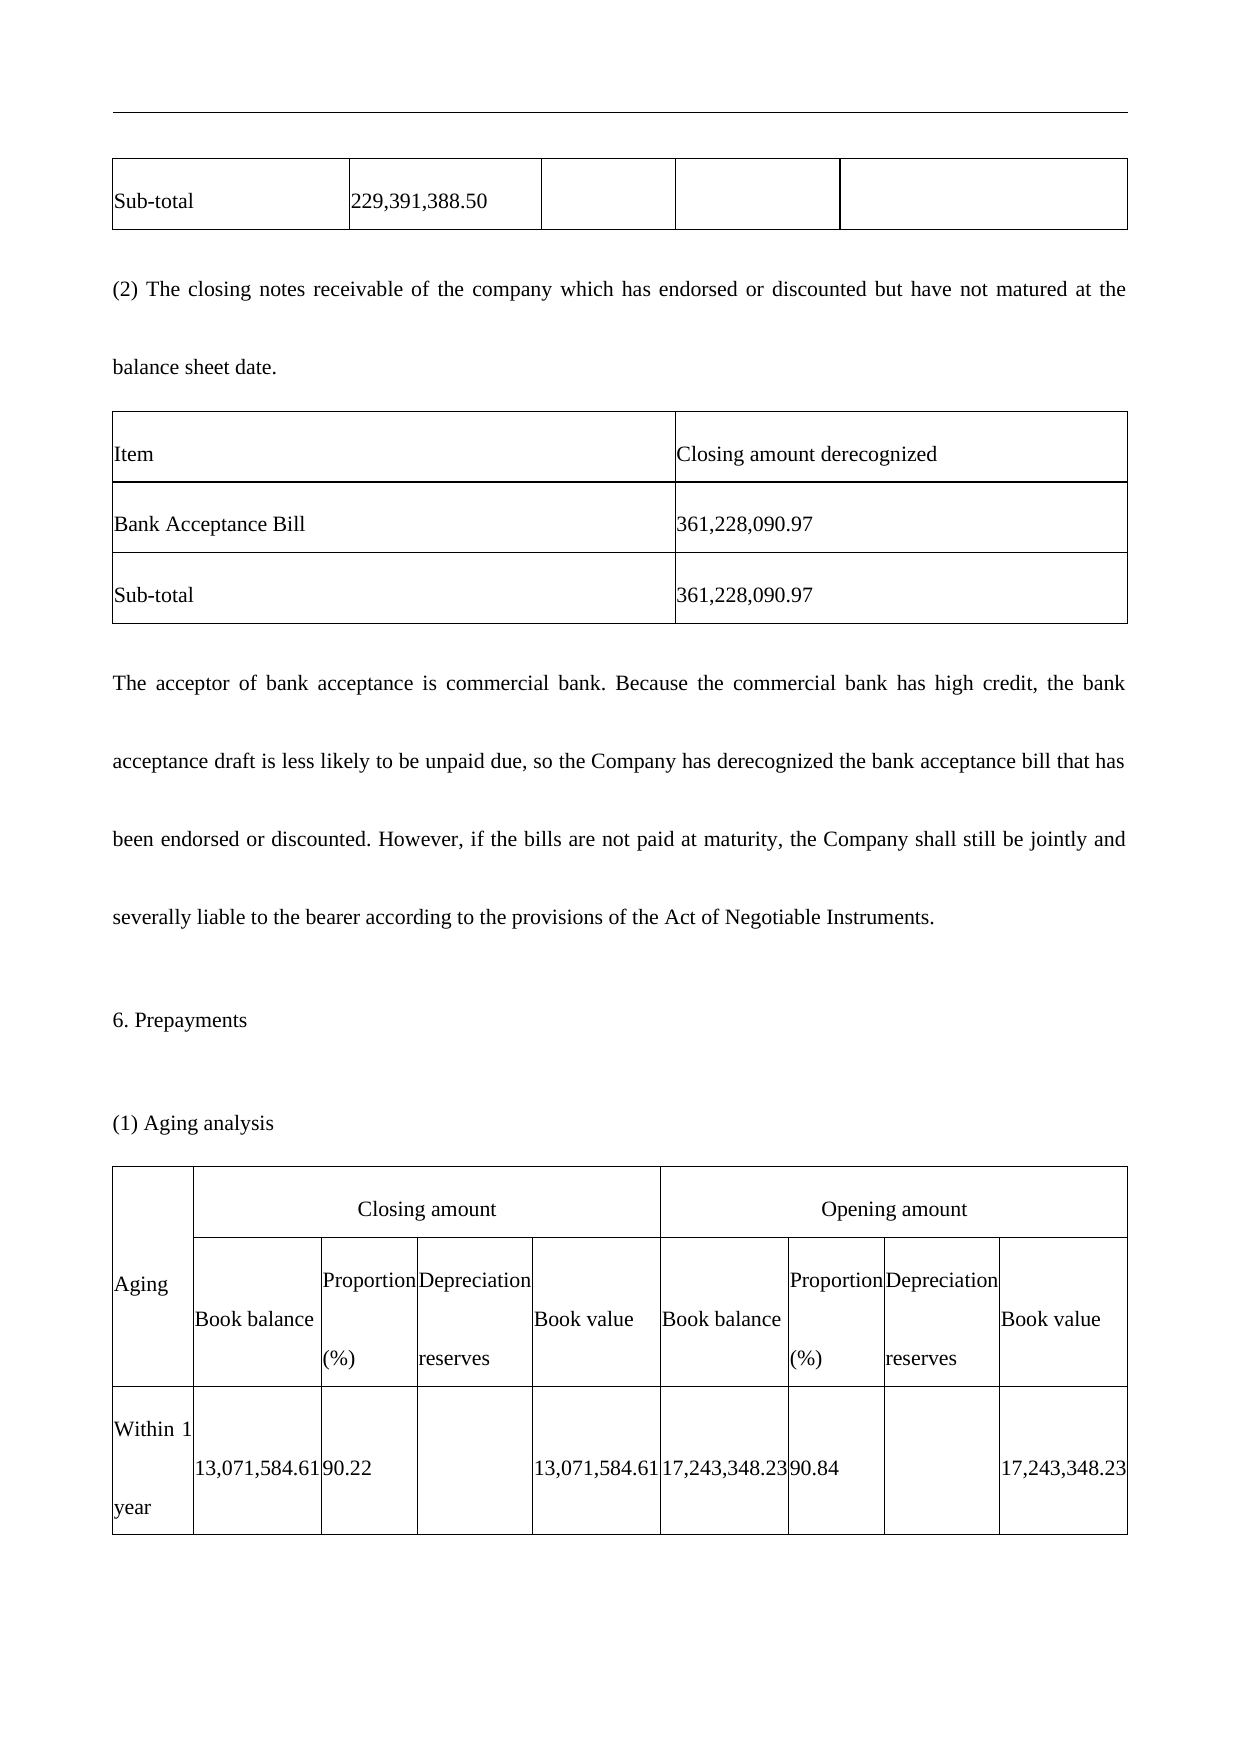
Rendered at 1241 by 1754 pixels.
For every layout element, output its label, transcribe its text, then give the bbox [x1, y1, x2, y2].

table_cell Book value [1000, 1238, 1127, 1386]
table_cell Book balance [661, 1238, 788, 1386]
table_cell Bank Acceptance Bill [113, 483, 675, 552]
text (2) The closing notes receivable of the company which has endorsed or discounted but have not matured at the balance sheet date. [112, 247, 1128, 387]
table_header Item [113, 412, 675, 481]
table_cell [542, 159, 675, 229]
table_cell [885, 1387, 999, 1534]
table_cell 17,243,348.23 [661, 1387, 788, 1534]
table_cell 17,243,348.23 [1000, 1387, 1127, 1534]
table_cell Within 1 year [113, 1387, 193, 1534]
table_header Closing amount derecognized [676, 412, 1127, 481]
table_cell Depreciation reserves [885, 1238, 999, 1386]
table_cell 361,228,090.97 [676, 553, 1127, 623]
table_cell Book balance [194, 1238, 321, 1386]
table_cell 90.84 [789, 1387, 884, 1534]
text (1) Aging analysis [112, 1080, 1128, 1143]
table_cell Proportion (%) [789, 1238, 884, 1386]
table_cell 13,071,584.61 [194, 1387, 321, 1534]
table_header Opening amount [661, 1167, 1127, 1237]
text 6. Prepayments [112, 978, 1128, 1040]
table_cell Sub-total [113, 553, 675, 623]
table_cell Sub-total [113, 159, 349, 229]
table_cell 13,071,584.61 [533, 1387, 660, 1534]
table_cell Proportion (%) [322, 1238, 417, 1386]
table_header Aging [113, 1167, 193, 1386]
table_cell 361,228,090.97 [676, 483, 1127, 552]
table_cell 90.22 [322, 1387, 417, 1534]
table_cell [841, 159, 1127, 229]
table_cell [676, 159, 839, 229]
table_cell 229,391,388.50 [350, 159, 541, 229]
text The acceptor of bank acceptance is commercial bank. Because the commercial bank has high credit, the bank acceptance draft is less likely to be unpaid due, so the Company has derecognized the bank acceptance bill that has been endorsed or discounted. However, if the bills are not paid at maturity, the Company shall still be jointly and severally liable to the bearer according to the provisions of the Act of Negotiable Instruments. [112, 641, 1128, 937]
table_cell [418, 1387, 532, 1534]
table_cell Book value [533, 1238, 660, 1386]
table_header Closing amount [194, 1167, 660, 1237]
table_cell Depreciation reserves [418, 1238, 532, 1386]
